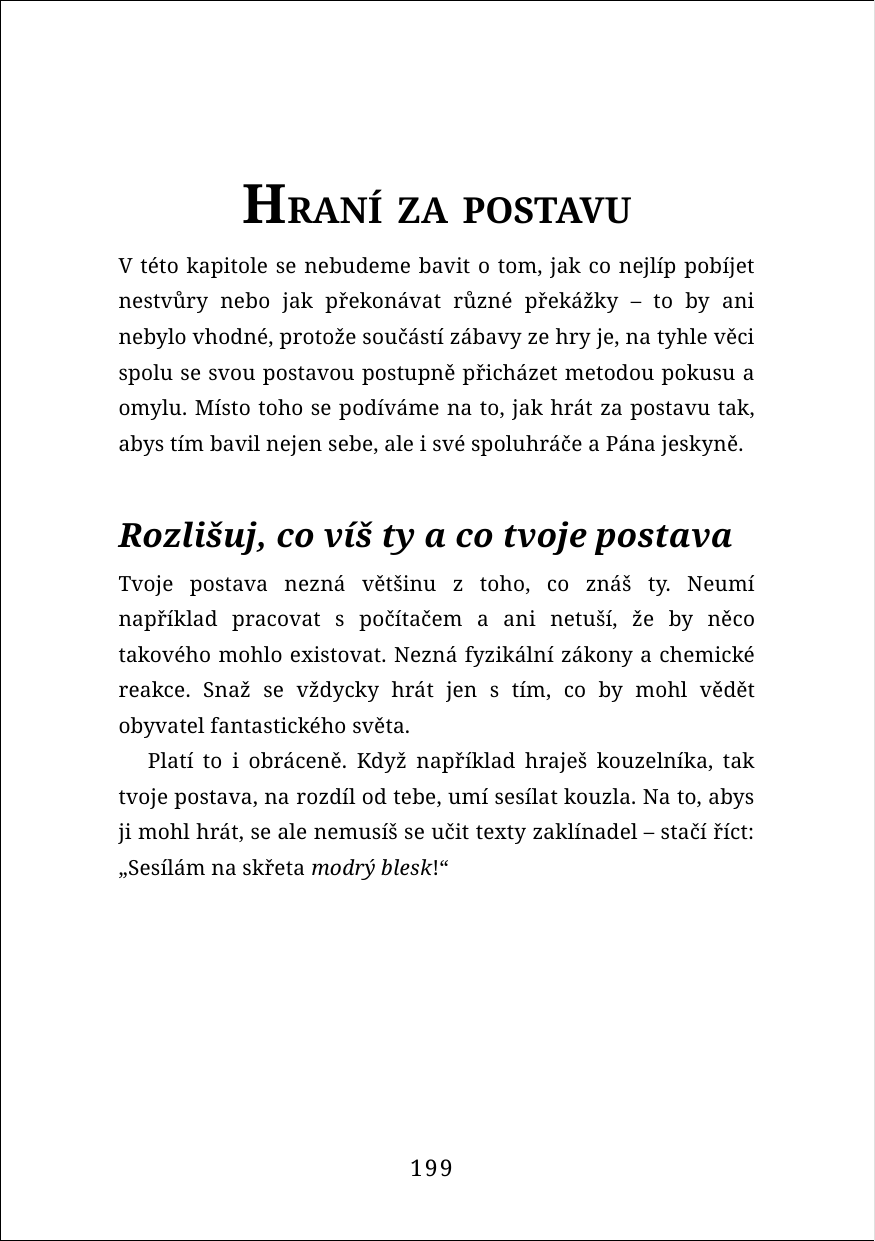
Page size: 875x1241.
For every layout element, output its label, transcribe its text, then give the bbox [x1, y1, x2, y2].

subtitle Hraní za postavu [118, 166, 756, 239]
subtitle Rozlišuj, co víš ty a co tvoje postava [118, 511, 756, 557]
text Tvoje postava nezná většinu z toho, co znáš ty. Neumí například pracovat s počítačem a ani netuší, že by něco takového mohlo existovat. Nezná fyzikální zákony a chemické reakce. Snaž se vždycky hrát jen s tím, co by mohl vědět obyvatel fantastického světa. Platí to i obráceně. Když například hraješ kouzelníka, tak tvoje postava, na rozdíl od tebe, umí sesílat kouzla. Na to, abys ji mohl hrát, se ale nemusíš se učit texty zaklínadel – stačí říct: „Sesílám na skřeta modrý blesk!“ [118, 569, 756, 881]
text V této kapitole se nebudeme bavit o tom, jak co nejlíp pobíjet nestvůry nebo jak překonávat různé překážky – to by ani nebylo vhodné, protože součástí zábavy ze hry je, na tyhle věci spolu se svou postavou postupně přicházet metodou pokusu a omylu. Místo toho se podíváme na to, jak hrát za postavu tak, abys tím bavil nejen sebe, ale i své spoluhráče a Pána jeskyně. [118, 251, 756, 457]
